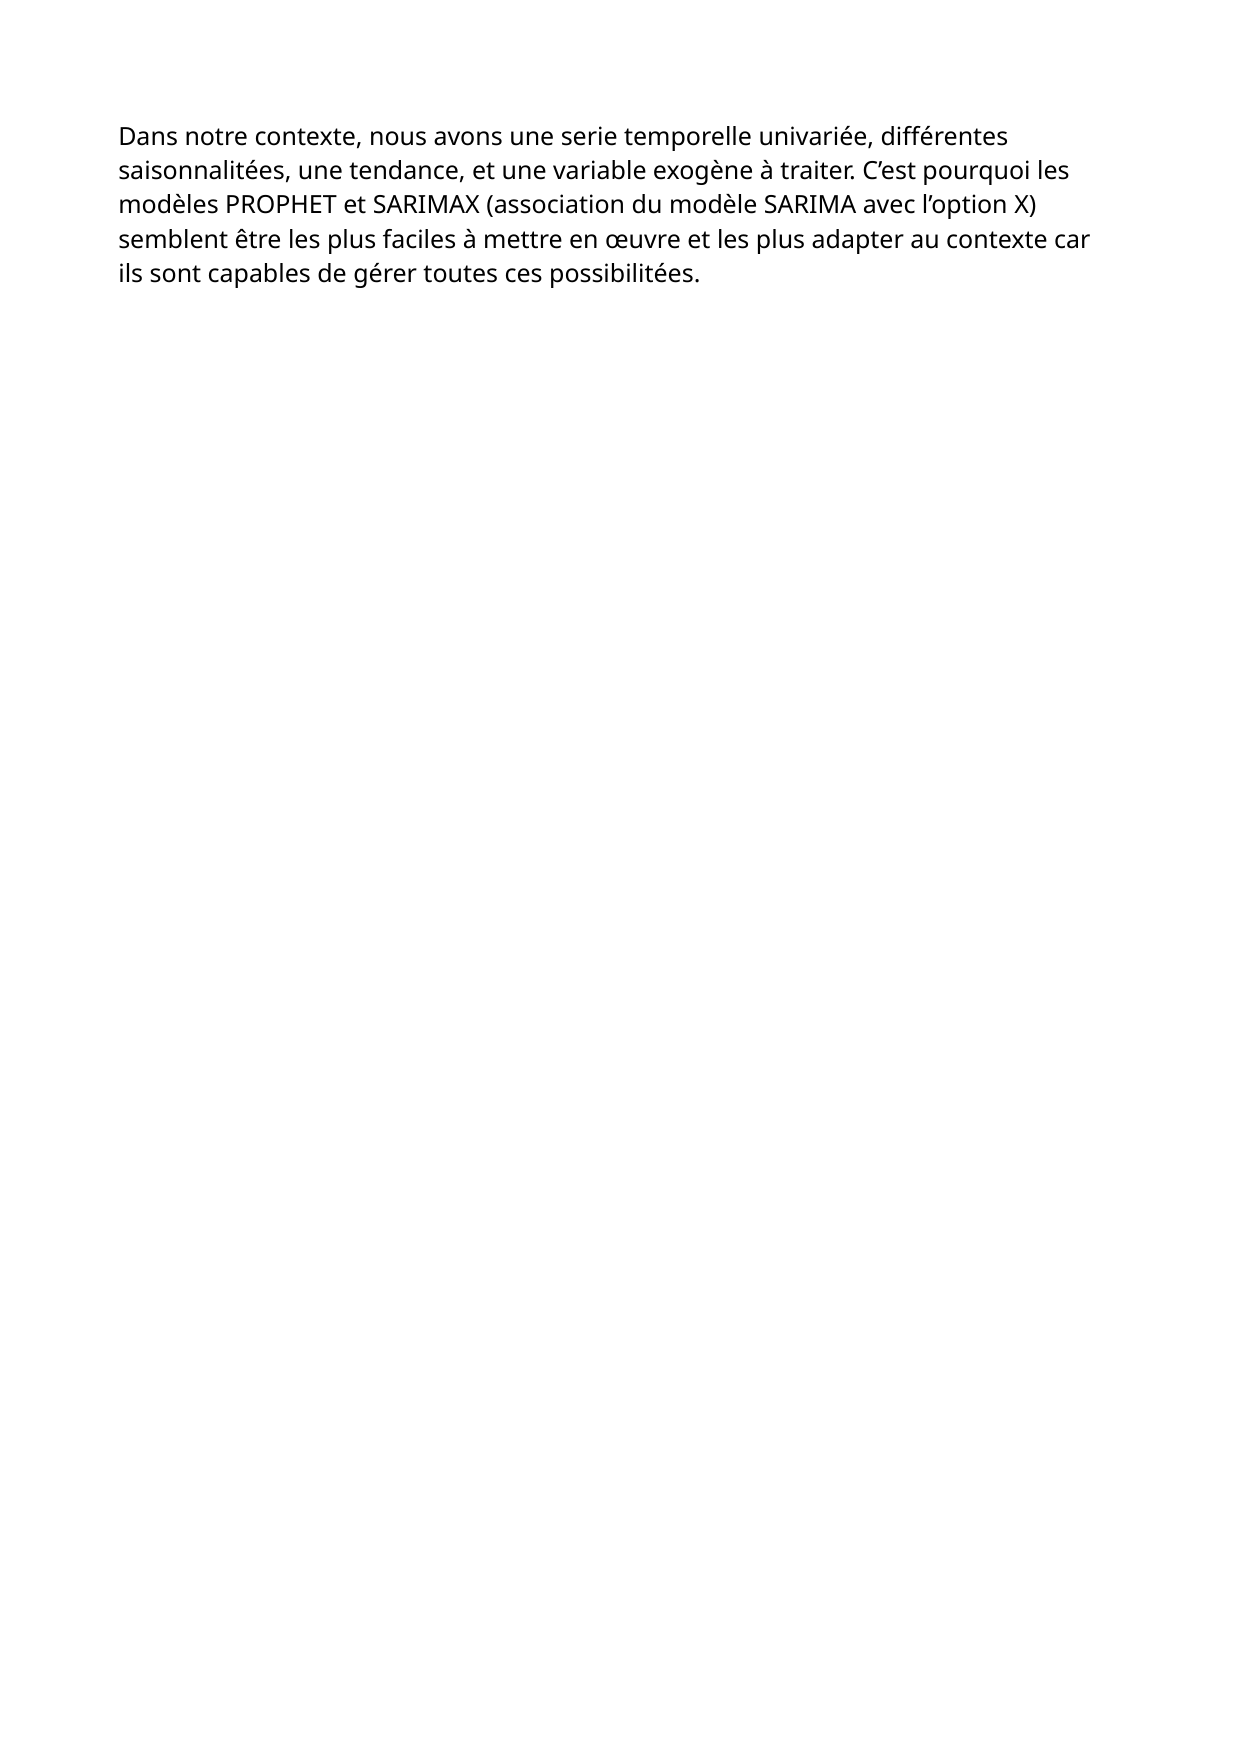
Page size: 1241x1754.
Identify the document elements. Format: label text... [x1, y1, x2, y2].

text Dans notre contexte, nous avons une serie temporelle univariée, différentes saisonnalitées, une tendance, et une variable exogène à traiter. C’est pourquoi les modèles PROPHET et SARIMAX (association du modèle SARIMA avec l’option X) semblent être les plus faciles à mettre en œuvre et les plus adapter au contexte car ils sont capables de gérer toutes ces possibilitées. [118, 118, 1122, 290]
